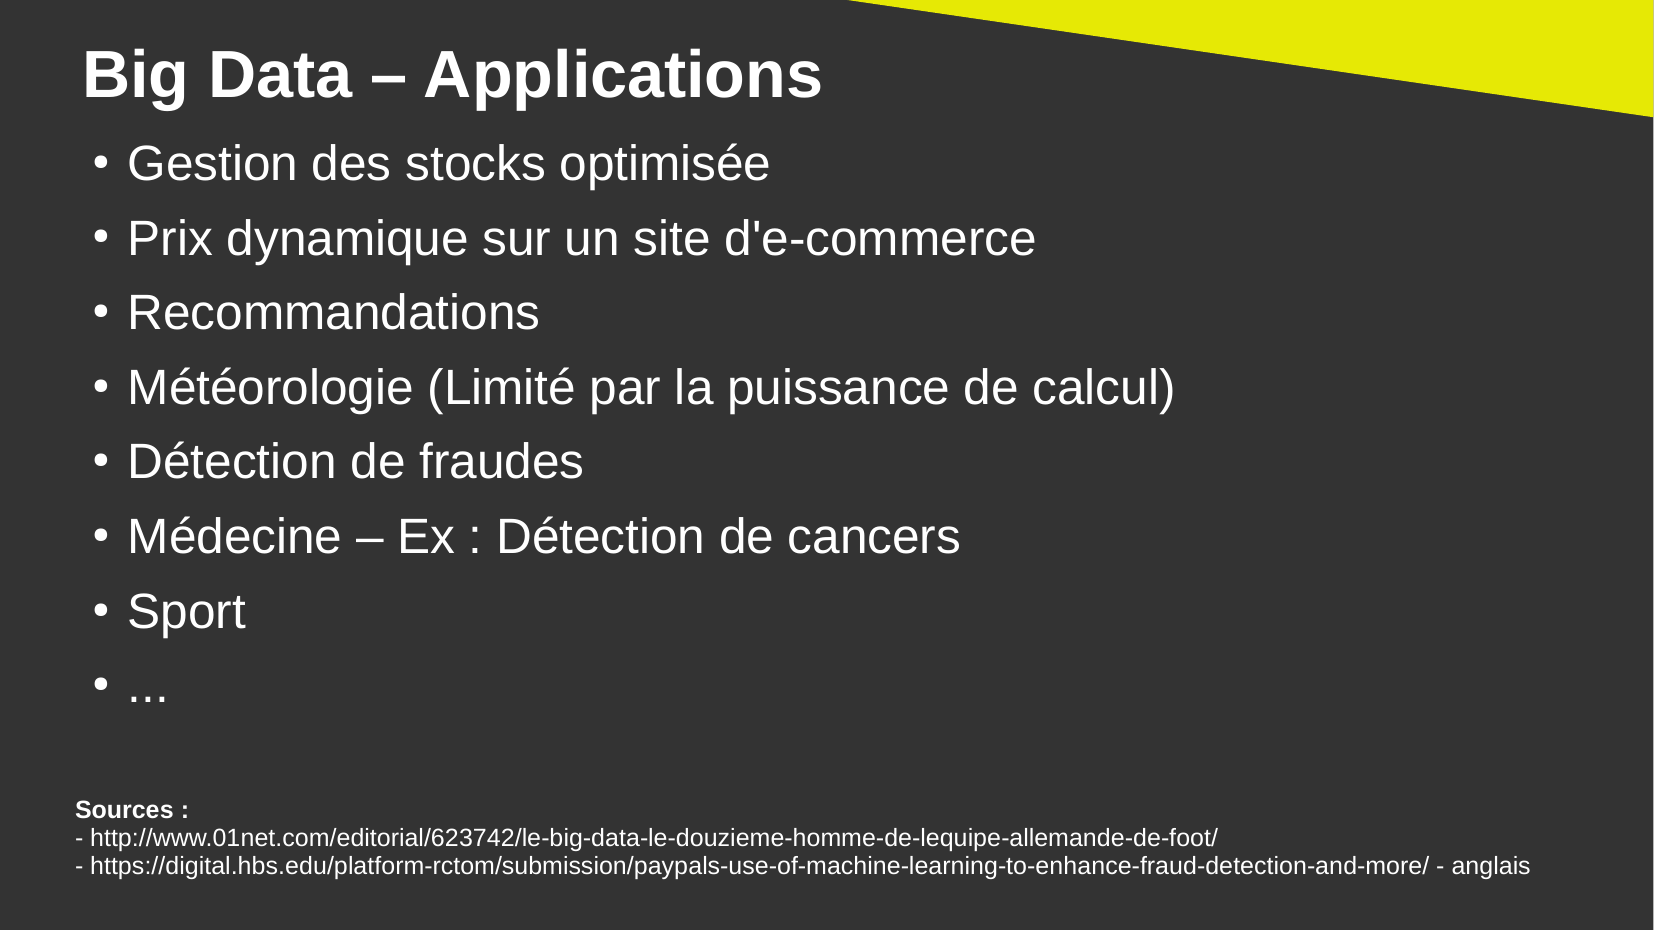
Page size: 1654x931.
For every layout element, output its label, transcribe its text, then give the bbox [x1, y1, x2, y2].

title Big Data – Applications [82, 37, 1571, 114]
list Gestion des stocks optimisée Prix dynamique sur un site d'e-commerce Recommandations Météorologie (Limité par la puissance de calcul) Détection de fraudes Médecine – Ex : Détection de cancers Sport ... [80, 135, 1182, 768]
text_box [847, 0, 1654, 118]
text_box Sources : - http://www.01net.com/editorial/623742/le-big-data-le-douzieme-homme-de-lequipe-allemande-de-foot/ - https://digital.hbs.edu/platform-rctom/submission/paypals-use-of-machine-learning-to-enhance-fraud-detection-and-more/ - anglais [60, 788, 1560, 916]
